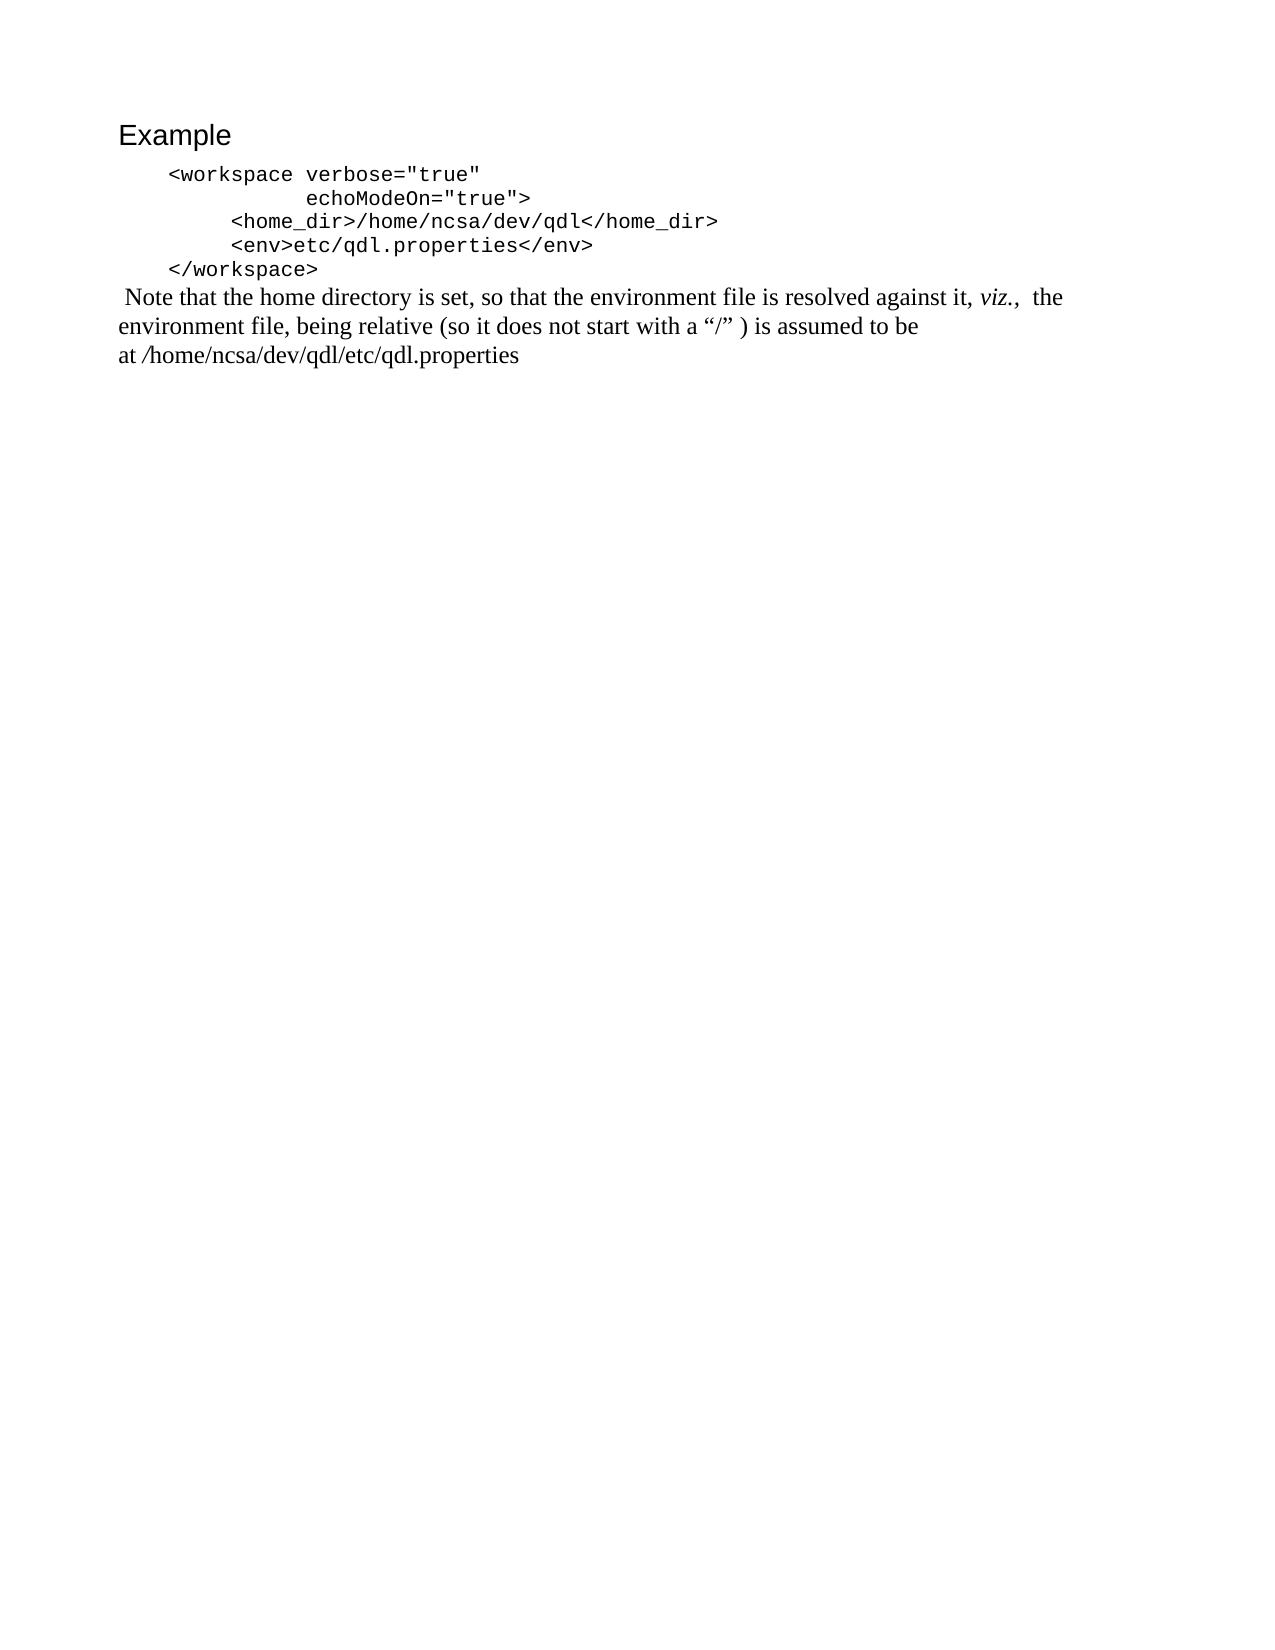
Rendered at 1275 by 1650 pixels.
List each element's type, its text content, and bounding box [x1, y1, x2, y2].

text </workspace> [118, 259, 1157, 282]
text echoModeOn="true"> [118, 188, 1157, 211]
text <env>etc/qdl.properties</env> [118, 235, 1157, 259]
text <workspace verbose="true" [118, 164, 1157, 188]
text <home_dir>/home/ncsa/dev/qdl</home_dir> [118, 211, 1157, 235]
text Note that the home directory is set, so that the environment file is resolved against it, viz., the environment file, being relative (so it does not start with a “/” ) is assumed to be at /home/ncsa/dev/qdl/etc/qdl.properties [118, 282, 1157, 369]
subtitle Example [118, 118, 1157, 152]
